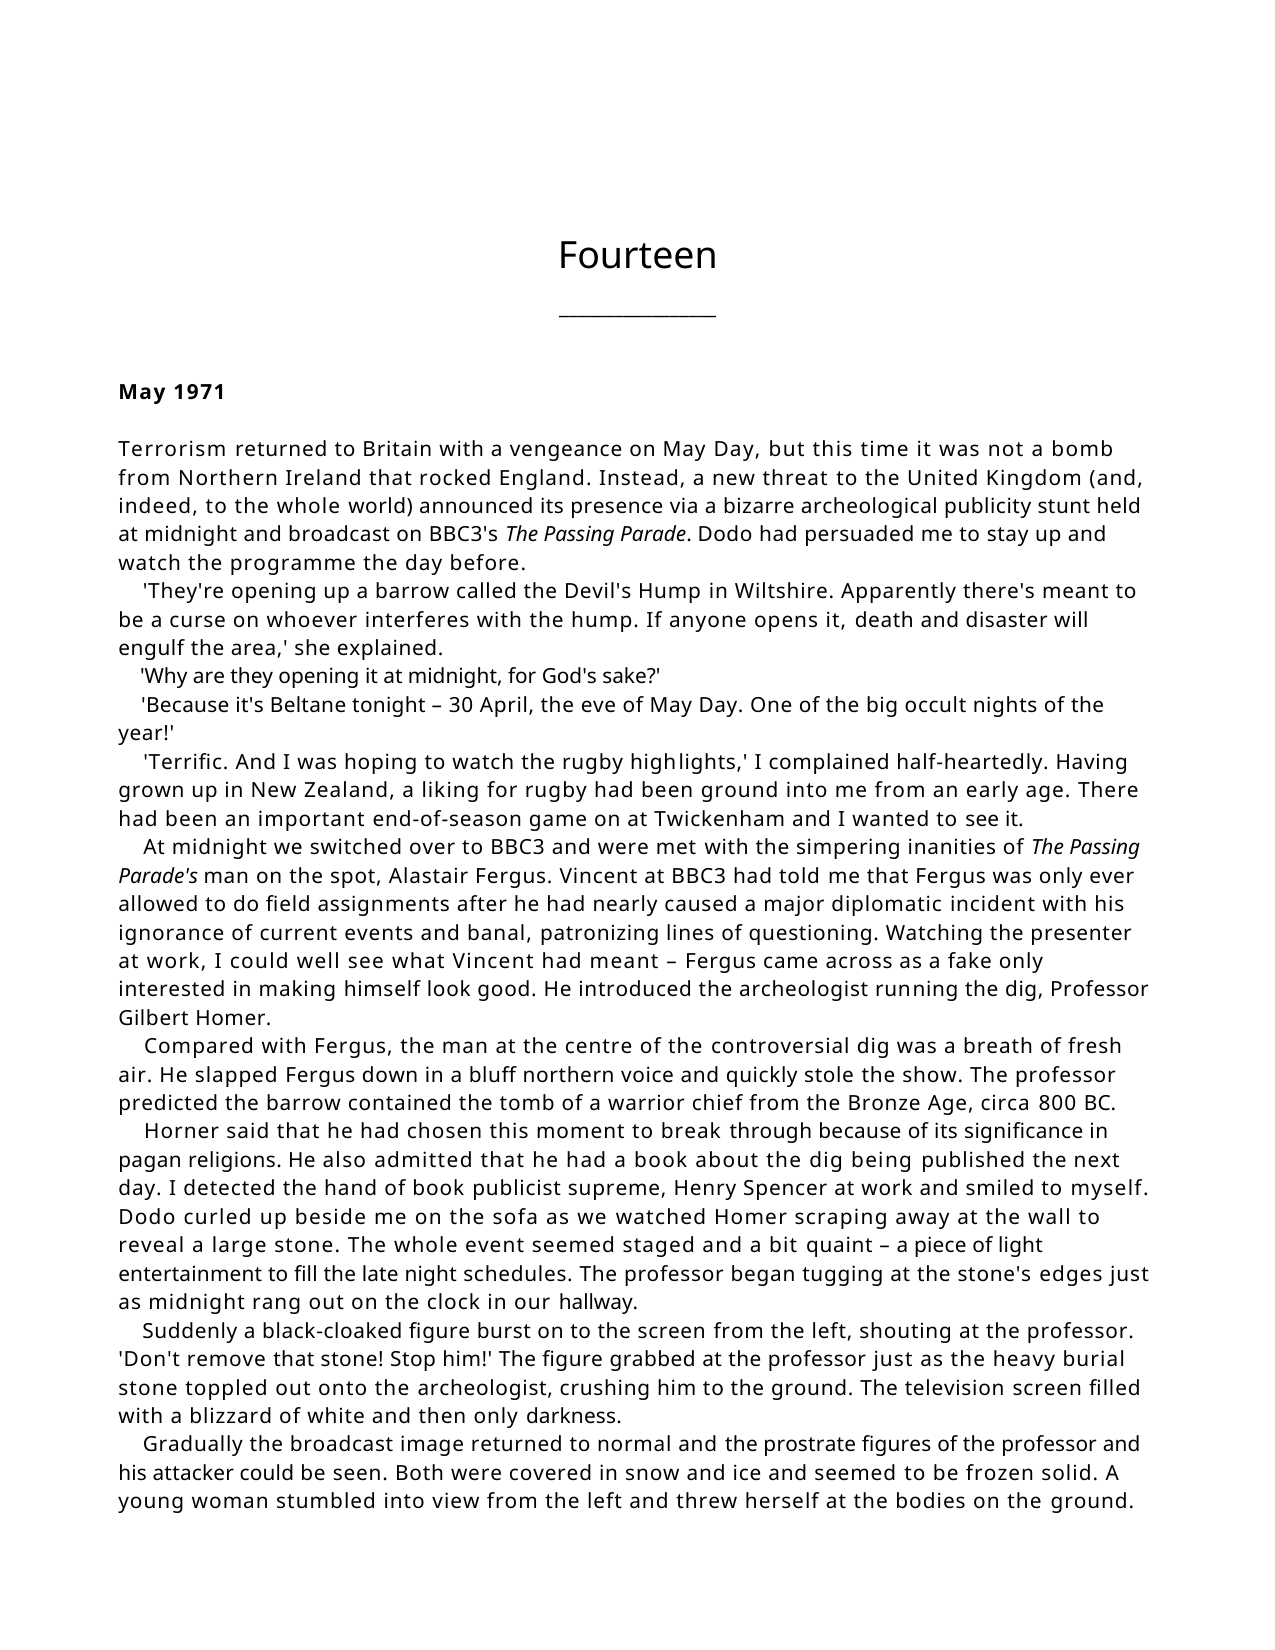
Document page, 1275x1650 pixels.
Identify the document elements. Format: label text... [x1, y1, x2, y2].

text Compared with Fergus, the man at the centre of the controversial dig was a breath of fresh air. He slapped Fergus down in a bluff northern voice and quickly stole the show. The professor predicted the barrow contained the tomb of a warrior chief from the Bronze Age, circa 800 BC. [118, 1031, 1157, 1117]
text Terrorism returned to Britain with a vengeance on May Day, but this time it was not a bomb from Northern Ireland that rocked England. Instead, a new threat to the United Kingdom (and, indeed, to the whole world) announced its presence via a bizarre archeological publicity stunt held at midnight and broadcast on BBC3's The Passing Parade. Dodo had persuaded me to stay up and watch the programme the day before. [118, 434, 1157, 576]
title Fourteen [118, 228, 1157, 279]
text 'Terrific. And I was hoping to watch the rugby highlights,' I complained half-heartedly. Having grown up in New Zealand, a liking for rugby had been ground into me from an early age. There had been an important end-of-season game on at Twickenham and I wanted to see it. [118, 747, 1157, 832]
text Suddenly a black-cloaked figure burst on to the screen from the left, shouting at the professor. 'Don't remove that stone! Stop him!' The figure grabbed at the professor just as the heavy burial stone toppled out onto the archeologist, crushing him to the ground. The television screen filled with a blizzard of white and then only darkness. [118, 1316, 1157, 1429]
text 'Because it's Beltane tonight – 30 April, the eve of May Day. One of the big occult nights of the year!' [118, 690, 1157, 747]
text At midnight we switched over to BBC3 and were met with the simpering inanities of The Passing Parade's man on the spot, Alastair Fergus. Vincent at BBC3 had told me that Fergus was only ever allowed to do field assignments after he had nearly caused a major diplomatic incident with his ignorance of current events and banal, patronizing lines of questioning. Watching the presenter at work, I could well see what Vincent had meant – Fergus came across as a fake only interested in making himself look good. He introduced the archeologist running the dig, Professor Gilbert Homer. [118, 832, 1157, 1031]
text 'Why are they opening it at midnight, for God's sake?' [118, 662, 1157, 690]
text May 1971 [118, 377, 1157, 406]
text _________________ [118, 292, 1157, 320]
text Gradually the broadcast image returned to normal and the prostrate figures of the professor and his attacker could be seen. Both were covered in snow and ice and seemed to be frozen solid. A young woman stumbled into view from the left and threw herself at the bodies on the ground. [118, 1429, 1157, 1515]
text Horner said that he had chosen this moment to break through because of its significance in pagan religions. He also admitted that he had a book about the dig being published the next day. I detected the hand of book publicist supreme, Henry Spencer at work and smiled to myself. Dodo curled up beside me on the sofa as we watched Homer scraping away at the wall to reveal a large stone. The whole event seemed staged and a bit quaint – a piece of light entertainment to fill the late night schedules. The professor began tugging at the stone's edges just as midnight rang out on the clock in our hallway. [118, 1117, 1157, 1316]
text 'They're opening up a barrow called the Devil's Hump in Wiltshire. Apparently there's meant to be a curse on whoever interferes with the hump. If anyone opens it, death and disaster will engulf the area,' she explained. [118, 576, 1157, 662]
